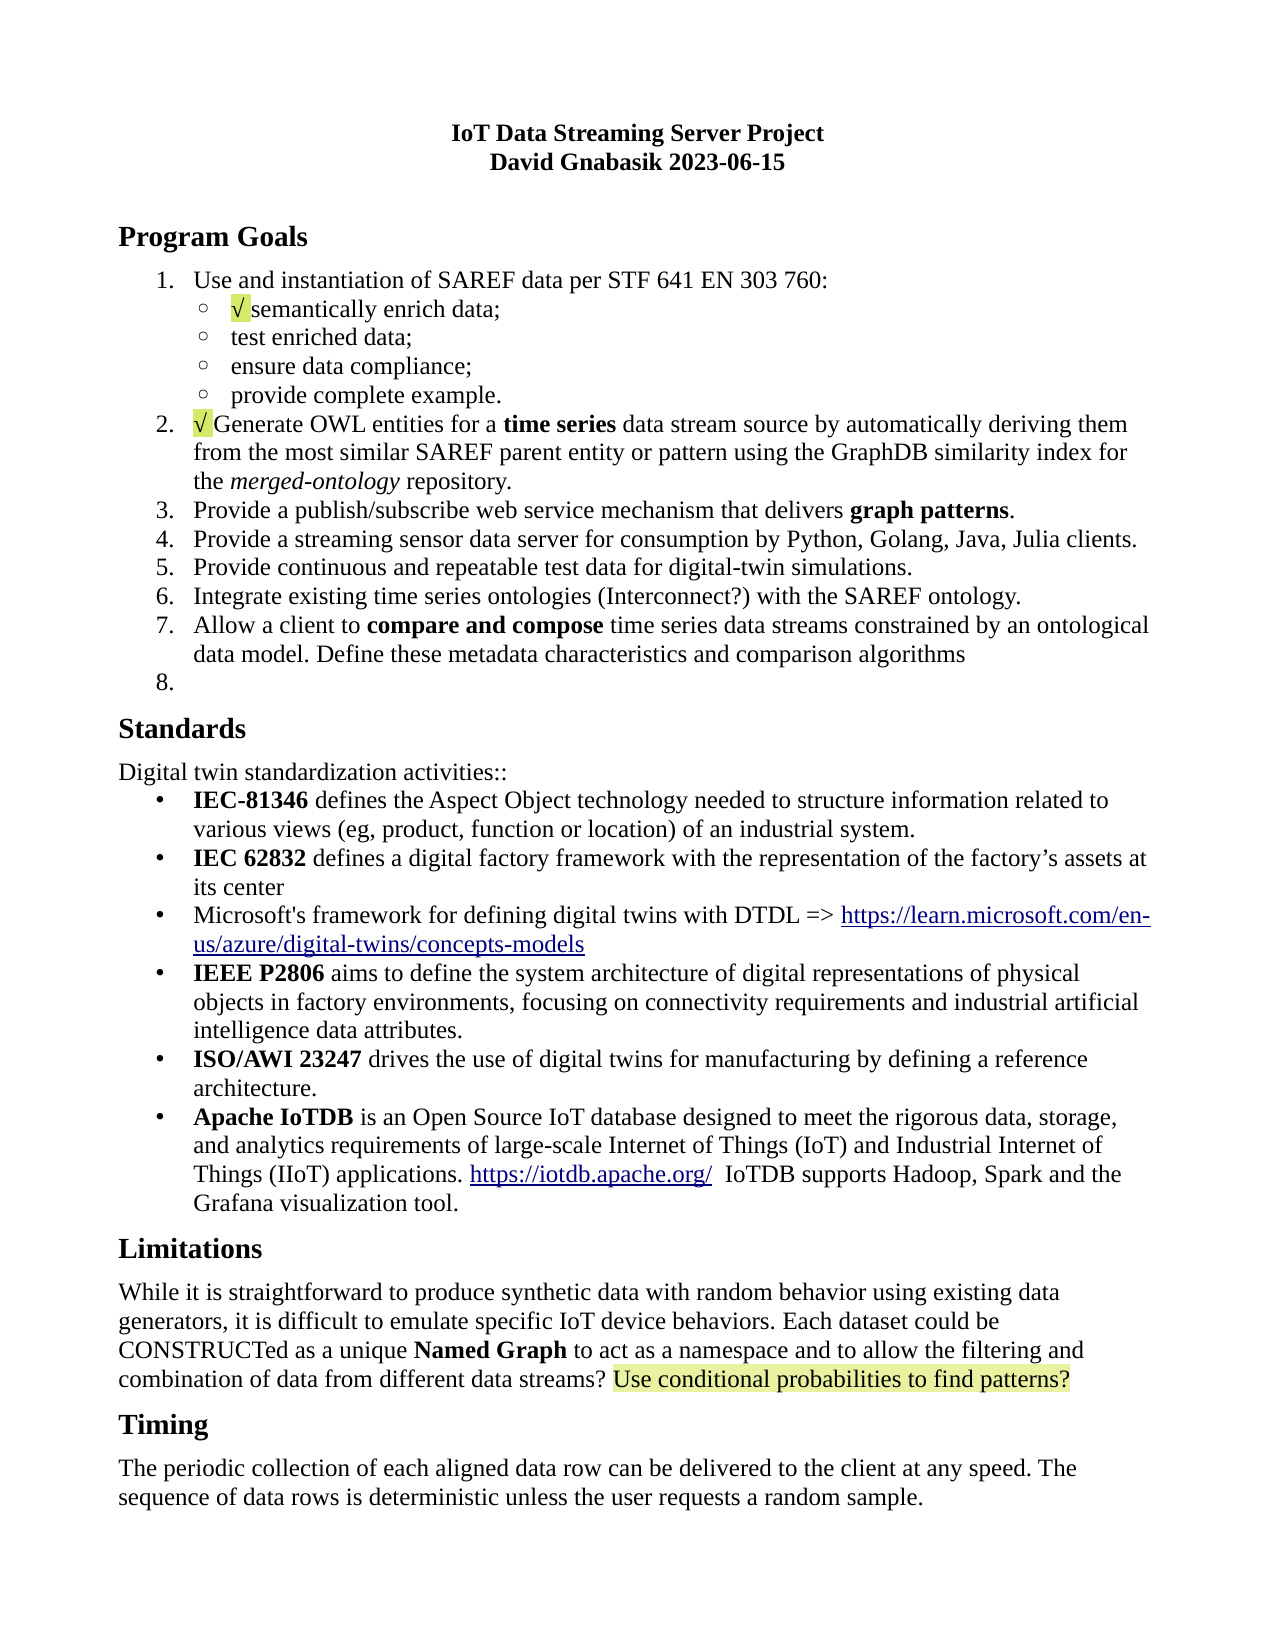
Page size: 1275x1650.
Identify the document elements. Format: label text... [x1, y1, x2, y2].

list Provide continuous and repeatable test data for digital-twin simulations. [156, 552, 1157, 581]
text The periodic collection of each aligned data row can be delivered to the client at any speed. The sequence of data rows is deterministic unless the user requests a random sample. [118, 1453, 1157, 1511]
list Integrate existing time series ontologies (Interconnect?) with the SAREF ontology. [156, 581, 1157, 610]
text IoT Data Streaming Server Project [118, 118, 1157, 147]
list Microsoft's framework for defining digital twins with DTDL => https://learn.microsoft.com/en-us/azure/digital-twins/concepts-models [156, 901, 1157, 958]
list IEC 62832 defines a digital factory framework with the representation of the factory’s assets at its center [156, 843, 1157, 901]
subtitle Standards [118, 711, 1157, 744]
list Provide a publish/subscribe web service mechanism that delivers graph patterns. [156, 495, 1157, 524]
subtitle Program Goals [118, 219, 1157, 252]
text While it is straightforward to produce synthetic data with random behavior using existing data generators, it is difficult to emulate specific IoT device behaviors. Each dataset could be CONSTRUCTed as a unique Named Graph to act as a namespace and to allow the filtering and combination of data from different data streams? Use conditional probabilities to find patterns? [118, 1277, 1157, 1392]
list Apache IoTDB is an Open Source IoT database designed to meet the rigorous data, storage, and analytics requirements of large-scale Internet of Things (IoT) and Industrial Internet of Things (IIoT) applications. https://iotdb.apache.org/ IoTDB supports Hadoop, Spark and the Grafana visualization tool. [156, 1102, 1157, 1217]
text David Gnabasik 2023-06-15 [118, 147, 1157, 176]
list √ Generate OWL entities for a time series data stream source by automatically deriving them from the most similar SAREF parent entity or pattern using the GraphDB similarity index for the merged-ontology repository. [156, 409, 1157, 495]
list IEEE P2806 aims to define the system architecture of digital representations of physical objects in factory environments, focusing on connectivity requirements and industrial artificial intelligence data attributes. [156, 958, 1157, 1044]
subtitle Limitations [118, 1231, 1157, 1265]
list Allow a client to compare and compose time series data streams constrained by an ontological data model. Define these metadata characteristics and comparison algorithms [156, 610, 1157, 667]
list Provide a streaming sensor data server for consumption by Python, Golang, Java, Julia clients. [156, 524, 1157, 552]
list IEC-81346 defines the Aspect Object technology needed to structure information related to various views (eg, product, function or location) of an industrial system. [156, 786, 1157, 843]
subtitle Timing [118, 1407, 1157, 1441]
list ISO/AWI 23247 drives the use of digital twins for manufacturing by defining a reference architecture. [156, 1044, 1157, 1102]
list test enriched data; [193, 322, 1157, 351]
list ensure data compliance; [193, 351, 1157, 380]
list √ semantically enrich data; [193, 294, 1157, 322]
text Digital twin standardization activities:: [118, 757, 1157, 786]
list provide complete example. [193, 380, 1157, 409]
list Use and instantiation of SAREF data per STF 641 EN 303 760: [156, 265, 1157, 294]
